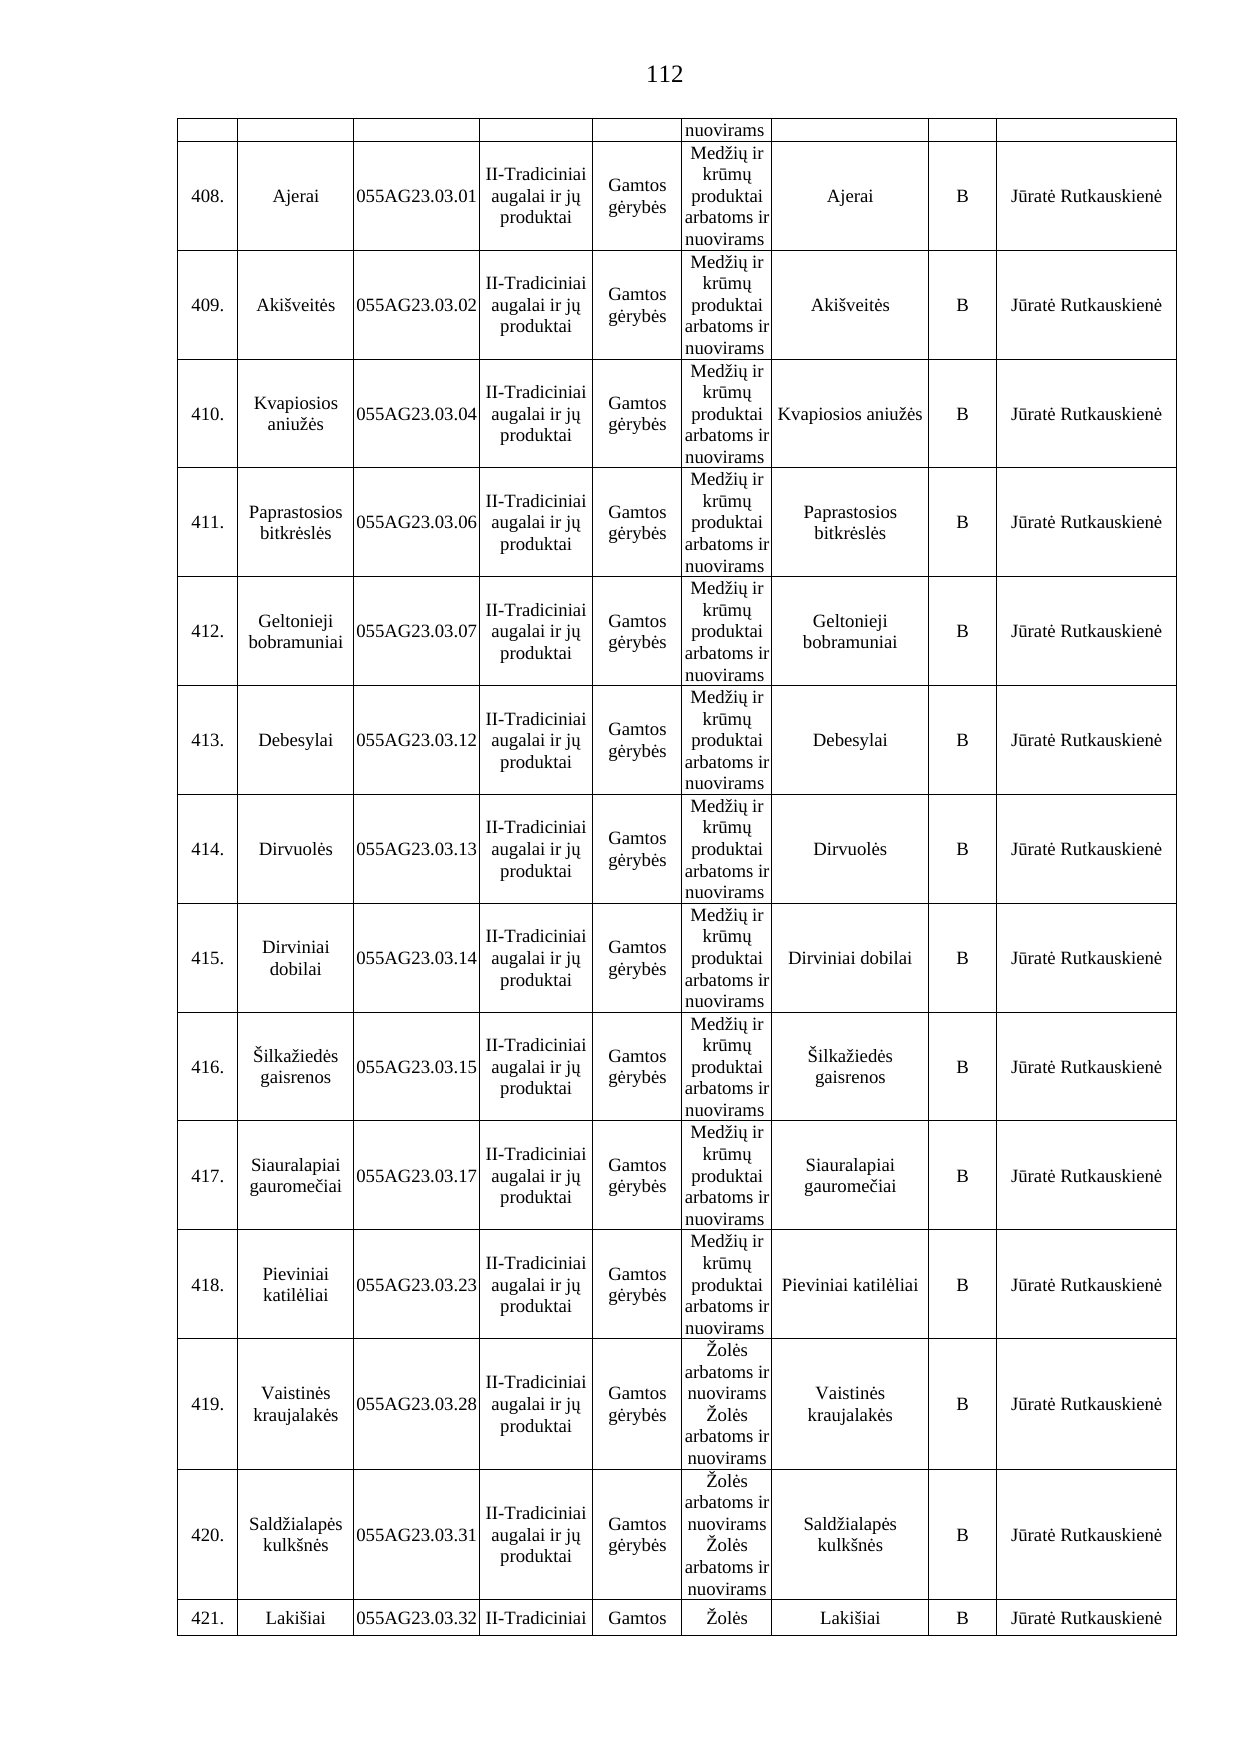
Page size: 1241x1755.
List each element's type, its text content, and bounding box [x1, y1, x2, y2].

table_cell [593, 119, 681, 141]
table_cell Šilkažiedės gaisrenos [238, 1013, 353, 1120]
table_cell Kvapiosios aniužės [772, 360, 928, 467]
table_cell II-Tradiciniai [480, 1600, 592, 1635]
table_cell Vaistinės kraujalakės [772, 1339, 928, 1468]
table_cell II-Tradiciniai augalai ir jų produktai [480, 577, 592, 685]
table_cell Gamtos gėrybės [593, 1013, 681, 1120]
table_cell [1177, 1469, 1182, 1599]
table_cell Gamtos gėrybės [593, 577, 681, 685]
table_cell Jūratė Rutkauskienė [997, 468, 1176, 576]
table_cell Jūratė Rutkauskienė [997, 142, 1176, 249]
table_cell B [929, 904, 996, 1012]
table_cell 413. [178, 686, 237, 794]
table_cell II-Tradiciniai augalai ir jų produktai [480, 468, 592, 576]
table_cell Jūratė Rutkauskienė [997, 1339, 1176, 1468]
table_cell Dirvuolės [238, 795, 353, 903]
table_cell B [929, 686, 996, 794]
table_cell 417. [178, 1121, 237, 1229]
table_cell B [929, 468, 996, 576]
table_cell 055AG23.03.32 [354, 1600, 479, 1635]
table_cell Medžių ir krūmų produktai arbatoms ir nuovirams [682, 142, 771, 249]
table_cell 055AG23.03.06 [354, 468, 479, 576]
table_cell Debesylai [238, 686, 353, 794]
table_cell Jūratė Rutkauskienė [997, 795, 1176, 903]
table_cell Vaistinės kraujalakės [238, 1339, 353, 1468]
table_cell Akišveitės [772, 251, 928, 358]
table_cell [1177, 1338, 1182, 1468]
table_cell 055AG23.03.13 [354, 795, 479, 903]
table_cell Gamtos gėrybės [593, 1230, 681, 1338]
table_cell Jūratė Rutkauskienė [997, 904, 1176, 1012]
table_cell 421. [178, 1600, 237, 1635]
table_cell Siauralapiai gauromečiai [772, 1121, 928, 1229]
table_cell Medžių ir krūmų produktai arbatoms ir nuovirams [682, 1121, 771, 1229]
table_cell B [929, 1121, 996, 1229]
table_cell Medžių ir krūmų produktai arbatoms ir nuovirams [682, 577, 771, 685]
table_cell [1177, 250, 1182, 358]
table_cell B [929, 795, 996, 903]
table_cell 414. [178, 795, 237, 903]
table_cell 418. [178, 1230, 237, 1338]
table_cell [178, 119, 237, 141]
table_cell Medžių ir krūmų produktai arbatoms ir nuovirams [682, 795, 771, 903]
table_cell Žolės arbatoms ir nuovirams Žolės arbatoms ir nuovirams [682, 1339, 771, 1468]
table_cell Gamtos gėrybės [593, 686, 681, 794]
table_cell II-Tradiciniai augalai ir jų produktai [480, 251, 592, 358]
table_cell 411. [178, 468, 237, 576]
table_cell Dirviniai dobilai [238, 904, 353, 1012]
table_cell [1177, 794, 1182, 903]
table_cell 055AG23.03.23 [354, 1230, 479, 1338]
table_cell B [929, 1013, 996, 1120]
table_cell Paprastosios bitkrėslės [238, 468, 353, 576]
table_cell Žolės [682, 1600, 771, 1635]
table_cell Medžių ir krūmų produktai arbatoms ir nuovirams [682, 1013, 771, 1120]
table_cell Jūratė Rutkauskienė [997, 686, 1176, 794]
table_cell [1177, 1229, 1182, 1338]
table_cell 412. [178, 577, 237, 685]
table_cell Šilkažiedės gaisrenos [772, 1013, 928, 1120]
table_cell II-Tradiciniai augalai ir jų produktai [480, 360, 592, 467]
table_cell [772, 119, 928, 141]
table_cell [997, 119, 1176, 141]
table_cell Gamtos gėrybės [593, 1339, 681, 1468]
table_cell [1177, 467, 1182, 576]
table_cell Jūratė Rutkauskienė [997, 1013, 1176, 1120]
table_cell Jūratė Rutkauskienė [997, 577, 1176, 685]
table_cell Geltonieji bobramuniai [772, 577, 928, 685]
table_cell B [929, 360, 996, 467]
table_cell [480, 119, 592, 141]
table_cell Jūratė Rutkauskienė [997, 1470, 1176, 1599]
table_cell II-Tradiciniai augalai ir jų produktai [480, 1121, 592, 1229]
table_cell Geltonieji bobramuniai [238, 577, 353, 685]
table_cell B [929, 1339, 996, 1468]
table_cell Ajerai [772, 142, 928, 249]
table_cell [1177, 1012, 1182, 1120]
table_cell B [929, 1600, 996, 1635]
table_cell II-Tradiciniai augalai ir jų produktai [480, 686, 592, 794]
table_cell II-Tradiciniai augalai ir jų produktai [480, 1470, 592, 1599]
table_cell Gamtos gėrybės [593, 251, 681, 358]
table_cell 415. [178, 904, 237, 1012]
table_cell B [929, 142, 996, 249]
table_cell 055AG23.03.02 [354, 251, 479, 358]
table_cell Jūratė Rutkauskienė [997, 360, 1176, 467]
table_cell 055AG23.03.15 [354, 1013, 479, 1120]
table_cell Lakišiai [238, 1600, 353, 1635]
table_cell [1177, 359, 1182, 467]
table_cell 055AG23.03.07 [354, 577, 479, 685]
table_cell Gamtos gėrybės [593, 360, 681, 467]
table_cell 055AG23.03.04 [354, 360, 479, 467]
table_cell Lakišiai [772, 1600, 928, 1635]
table_cell 409. [178, 251, 237, 358]
table_cell Gamtos gėrybės [593, 1470, 681, 1599]
table_cell [1177, 141, 1182, 249]
table_cell 055AG23.03.12 [354, 686, 479, 794]
table_cell 055AG23.03.01 [354, 142, 479, 249]
table_cell Gamtos [593, 1600, 681, 1635]
table_cell Medžių ir krūmų produktai arbatoms ir nuovirams [682, 360, 771, 467]
table_cell [238, 119, 353, 141]
table_cell nuovirams [682, 119, 771, 141]
table_cell Kvapiosios aniužės [238, 360, 353, 467]
table_cell Siauralapiai gauromečiai [238, 1121, 353, 1229]
table_cell Gamtos gėrybės [593, 795, 681, 903]
table_cell II-Tradiciniai augalai ir jų produktai [480, 1230, 592, 1338]
table_cell 055AG23.03.31 [354, 1470, 479, 1599]
table_cell [1177, 576, 1182, 685]
table_cell II-Tradiciniai augalai ir jų produktai [480, 1013, 592, 1120]
table_cell 420. [178, 1470, 237, 1599]
table_cell [929, 119, 996, 141]
table_cell Debesylai [772, 686, 928, 794]
table_cell Gamtos gėrybės [593, 142, 681, 249]
table_cell Pieviniai katilėliai [238, 1230, 353, 1338]
table_cell Pieviniai katilėliai [772, 1230, 928, 1338]
table_cell 419. [178, 1339, 237, 1468]
table_cell B [929, 1470, 996, 1599]
table_cell Gamtos gėrybės [593, 904, 681, 1012]
table_cell Saldžialapės kulkšnės [772, 1470, 928, 1599]
table_cell 410. [178, 360, 237, 467]
table_cell B [929, 1230, 996, 1338]
table_cell Dirviniai dobilai [772, 904, 928, 1012]
table_cell [354, 119, 479, 141]
table_cell 416. [178, 1013, 237, 1120]
table_cell Akišveitės [238, 251, 353, 358]
table_cell [1177, 1599, 1182, 1635]
table_cell 408. [178, 142, 237, 249]
table_cell Jūratė Rutkauskienė [997, 1600, 1176, 1635]
table_cell Gamtos gėrybės [593, 1121, 681, 1229]
table_cell Jūratė Rutkauskienė [997, 1230, 1176, 1338]
table_cell II-Tradiciniai augalai ir jų produktai [480, 1339, 592, 1468]
table_cell Saldžialapės kulkšnės [238, 1470, 353, 1599]
table_cell B [929, 577, 996, 685]
table_cell Ajerai [238, 142, 353, 249]
table_cell Medžių ir krūmų produktai arbatoms ir nuovirams [682, 686, 771, 794]
table_cell 055AG23.03.14 [354, 904, 479, 1012]
table_cell Medžių ir krūmų produktai arbatoms ir nuovirams [682, 468, 771, 576]
table_cell Jūratė Rutkauskienė [997, 1121, 1176, 1229]
table_cell Paprastosios bitkrėslės [772, 468, 928, 576]
table_cell Jūratė Rutkauskienė [997, 251, 1176, 358]
table_cell Dirvuolės [772, 795, 928, 903]
table_cell [1177, 903, 1182, 1012]
table_cell Gamtos gėrybės [593, 468, 681, 576]
table_cell B [929, 251, 996, 358]
table_cell II-Tradiciniai augalai ir jų produktai [480, 904, 592, 1012]
table_cell 055AG23.03.17 [354, 1121, 479, 1229]
table_cell II-Tradiciniai augalai ir jų produktai [480, 795, 592, 903]
table_cell 055AG23.03.28 [354, 1339, 479, 1468]
table_cell Medžių ir krūmų produktai arbatoms ir nuovirams [682, 904, 771, 1012]
table_cell Medžių ir krūmų produktai arbatoms ir nuovirams [682, 251, 771, 358]
table_cell [1177, 1120, 1182, 1229]
table_cell [1177, 685, 1182, 794]
table_cell Žolės arbatoms ir nuovirams Žolės arbatoms ir nuovirams [682, 1470, 771, 1599]
table_cell [1177, 118, 1182, 141]
table_cell Medžių ir krūmų produktai arbatoms ir nuovirams [682, 1230, 771, 1338]
table_cell II-Tradiciniai augalai ir jų produktai [480, 142, 592, 249]
